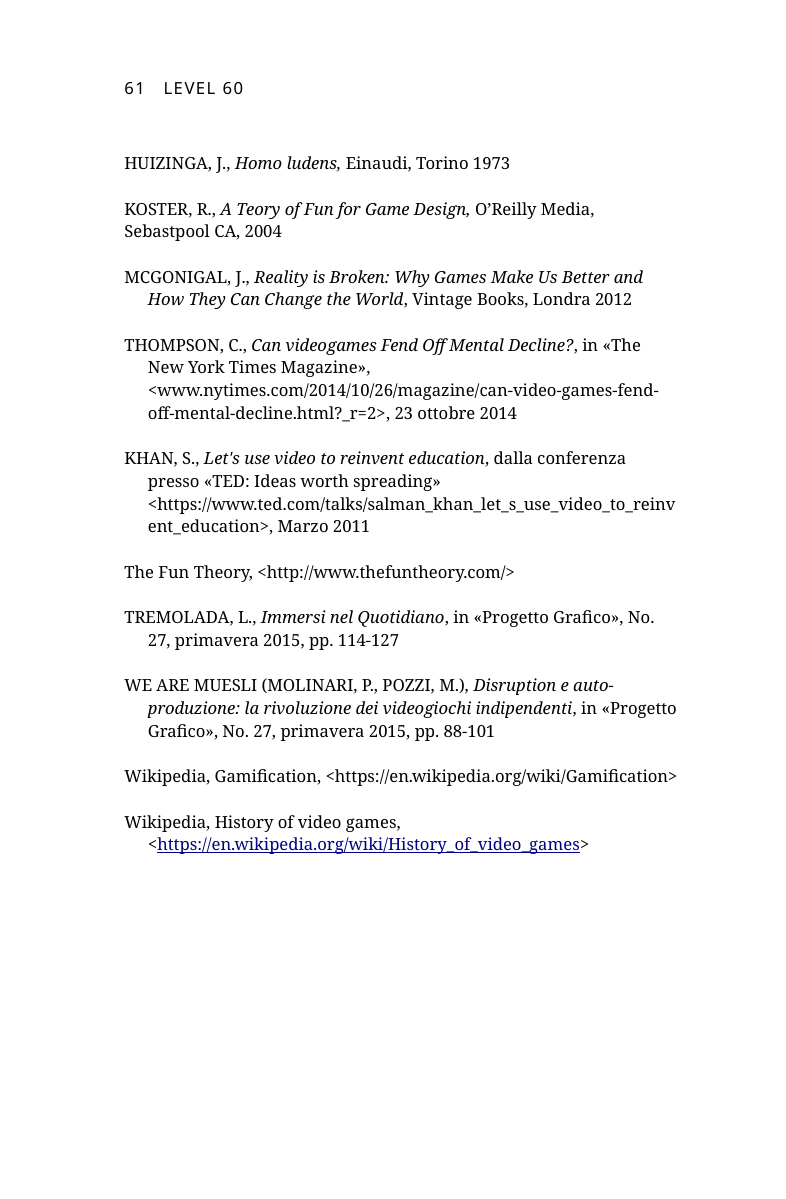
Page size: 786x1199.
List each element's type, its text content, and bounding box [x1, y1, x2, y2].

text HUIZINGA, J., Homo ludens, Einaudi, Torino 1973 [124, 152, 679, 174]
text Wikipedia, Gamification, <https://en.wikipedia.org/wiki/Gamification> [124, 765, 679, 787]
text MCGONIGAL, J., Reality is Broken: Why Games Make Us Better and How They Can Change the World, Vintage Books, Londra 2012 [124, 265, 679, 311]
text WE ARE MUESLI (MOLINARI, P., POZZI, M.), Disruption e auto-produzione: la rivoluzione dei videogiochi indipendenti, in «Progetto Grafico», No. 27, primavera 2015, pp. 88-101 [124, 674, 679, 742]
text KOSTER, R., A Teory of Fun for Game Design, O’Reilly Media, Sebastpool CA, 2004 [124, 197, 679, 242]
text TREMOLADA, L., Immersi nel Quotidiano, in «Progetto Grafico», No. 27, primavera 2015, pp. 114-127 [124, 606, 679, 651]
text The Fun Theory, <http://www.thefuntheory.com/> [124, 560, 679, 583]
text Wikipedia, History of video games, <https://en.wikipedia.org/wiki/History_of_video_games> [124, 810, 679, 856]
text THOMPSON, C., Can videogames Fend Off Mental Decline?, in «The New York Times Magazine», <www.nytimes.com/2014/10/26/magazine/can-video-games-fend-off-mental-decline.html?_r=2>, 23 ottobre 2014 [124, 333, 679, 424]
text KHAN, S., Let's use video to reinvent education, dalla conferenza presso «TED: Ideas worth spreading» <https://www.ted.com/talks/salman_khan_let_s_use_video_to_reinvent_education>, Marzo 2011 [124, 447, 679, 538]
